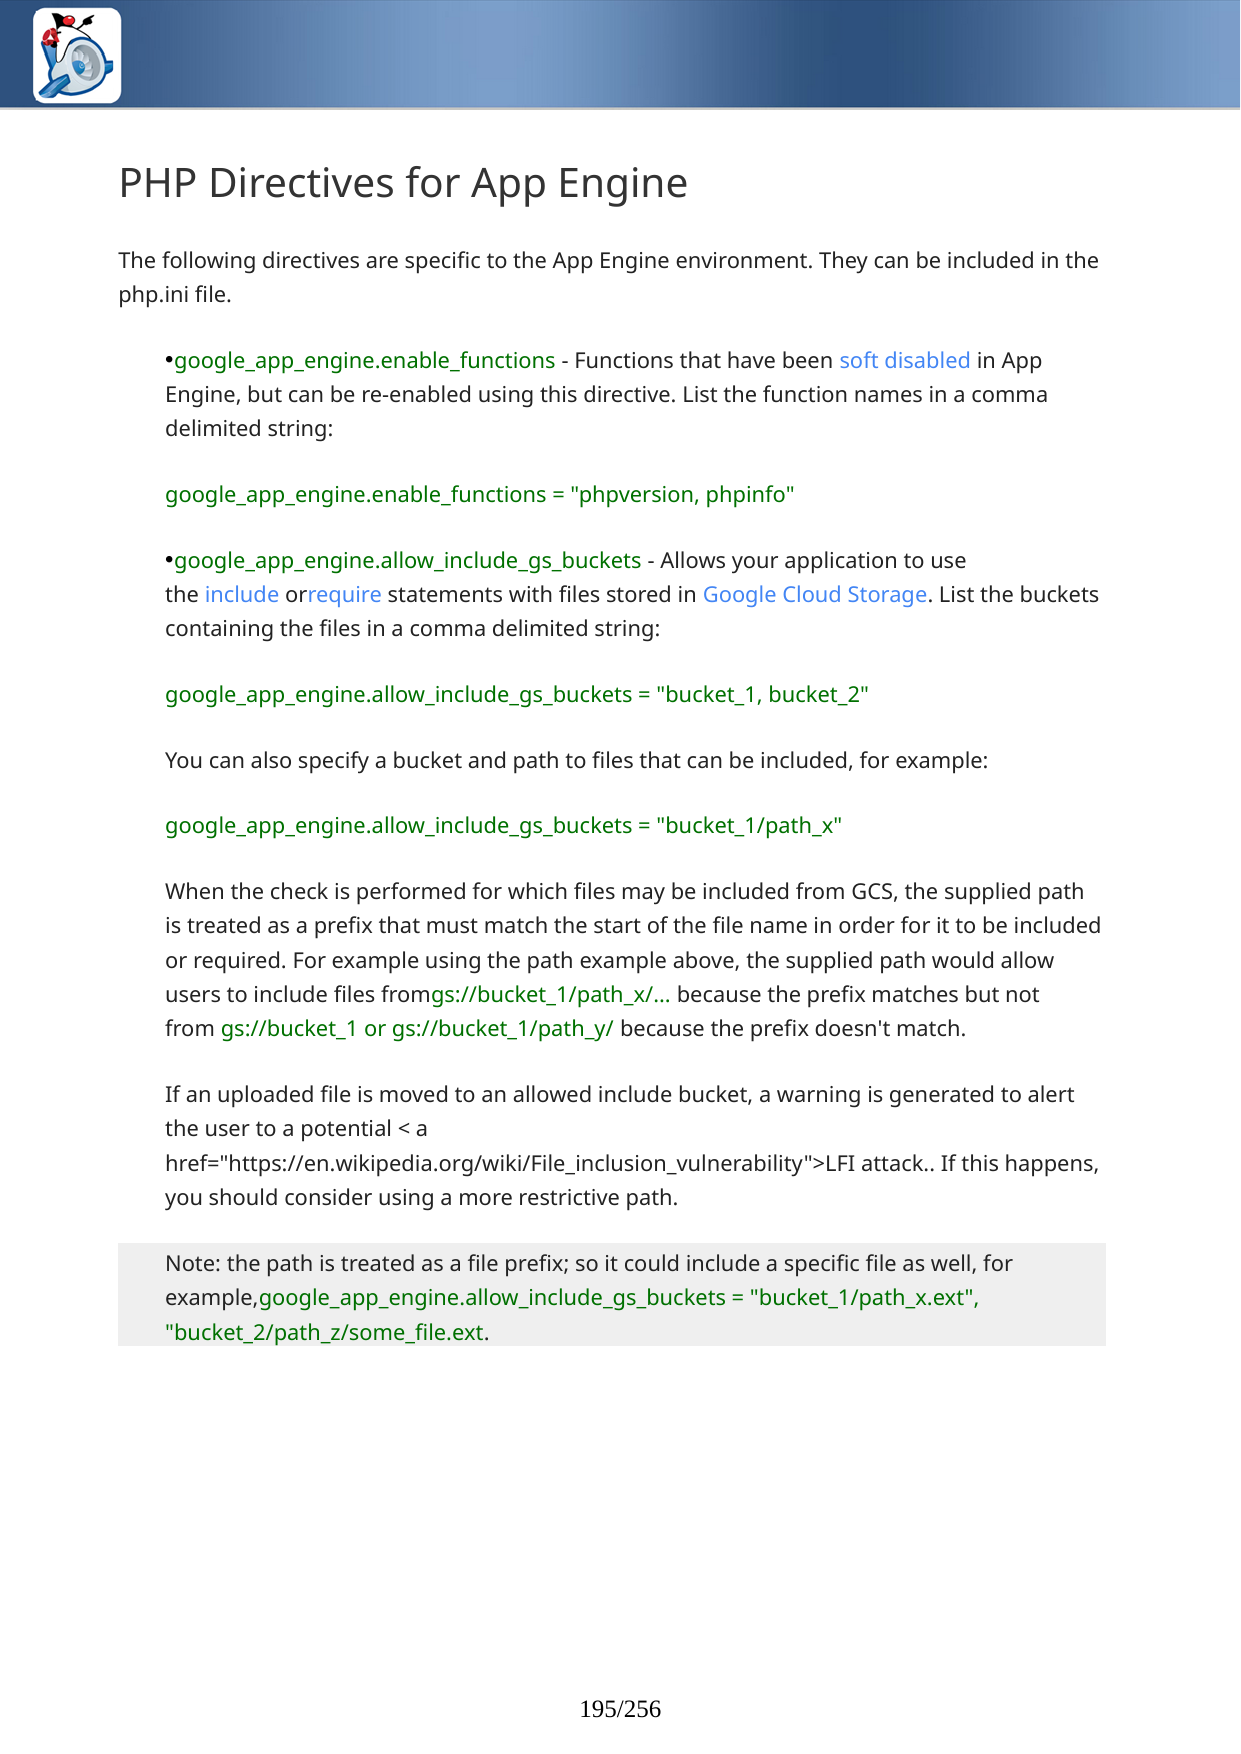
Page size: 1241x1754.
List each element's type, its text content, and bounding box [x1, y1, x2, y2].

list google_app_engine.allow_include_gs_buckets = "bucket_1/path_x" [118, 806, 1106, 840]
list google_app_engine.allow_include_gs_buckets = "bucket_1, bucket_2" [118, 674, 1106, 709]
subtitle PHP Directives for App Engine [118, 153, 1122, 209]
picture [0, 0, 1241, 110]
list Note: the path is treated as a file prefix; so it could include a specific file as well, for example,google_app_engine.allow_include_gs_buckets = "bucket_1/path_x.ext", "bucket_2/path_z/some_file.ext. [118, 1243, 1106, 1346]
list You can also specify a bucket and path to files that can be included, for example: [118, 740, 1106, 774]
list When the check is performed for which files may be included from GCS, the supplied path is treated as a prefix that must match the start of the file name in order for it to be included or required. For example using the path example above, the supplied path would allow users to include files fromgs://bucket_1/path_x/... because the prefix matches but not from gs://bucket_1 or gs://bucket_1/path_y/ because the prefix doesn't match. [118, 871, 1106, 1043]
list google_app_engine.allow_include_gs_buckets - Allows your application to use the include orrequire statements with files stored in Google Cloud Storage. List the buckets containing the files in a comma delimited string: [118, 540, 1106, 643]
list google_app_engine.enable_functions = "phpversion, phpinfo" [118, 474, 1106, 509]
list If an uploaded file is moved to an allowed include bucket, a warning is generated to alert the user to a potential < a href="https://en.wikipedia.org/wiki/File_inclusion_vulnerability">LFI attack.. If this happens, you should consider using a more restrictive path. [118, 1074, 1106, 1212]
text The following directives are specific to the App Engine environment. They can be included in the php.ini file. [118, 240, 1122, 309]
list google_app_engine.enable_functions - Functions that have been soft disabled in App Engine, but can be re-enabled using this directive. List the function names in a comma delimited string: [118, 340, 1106, 443]
